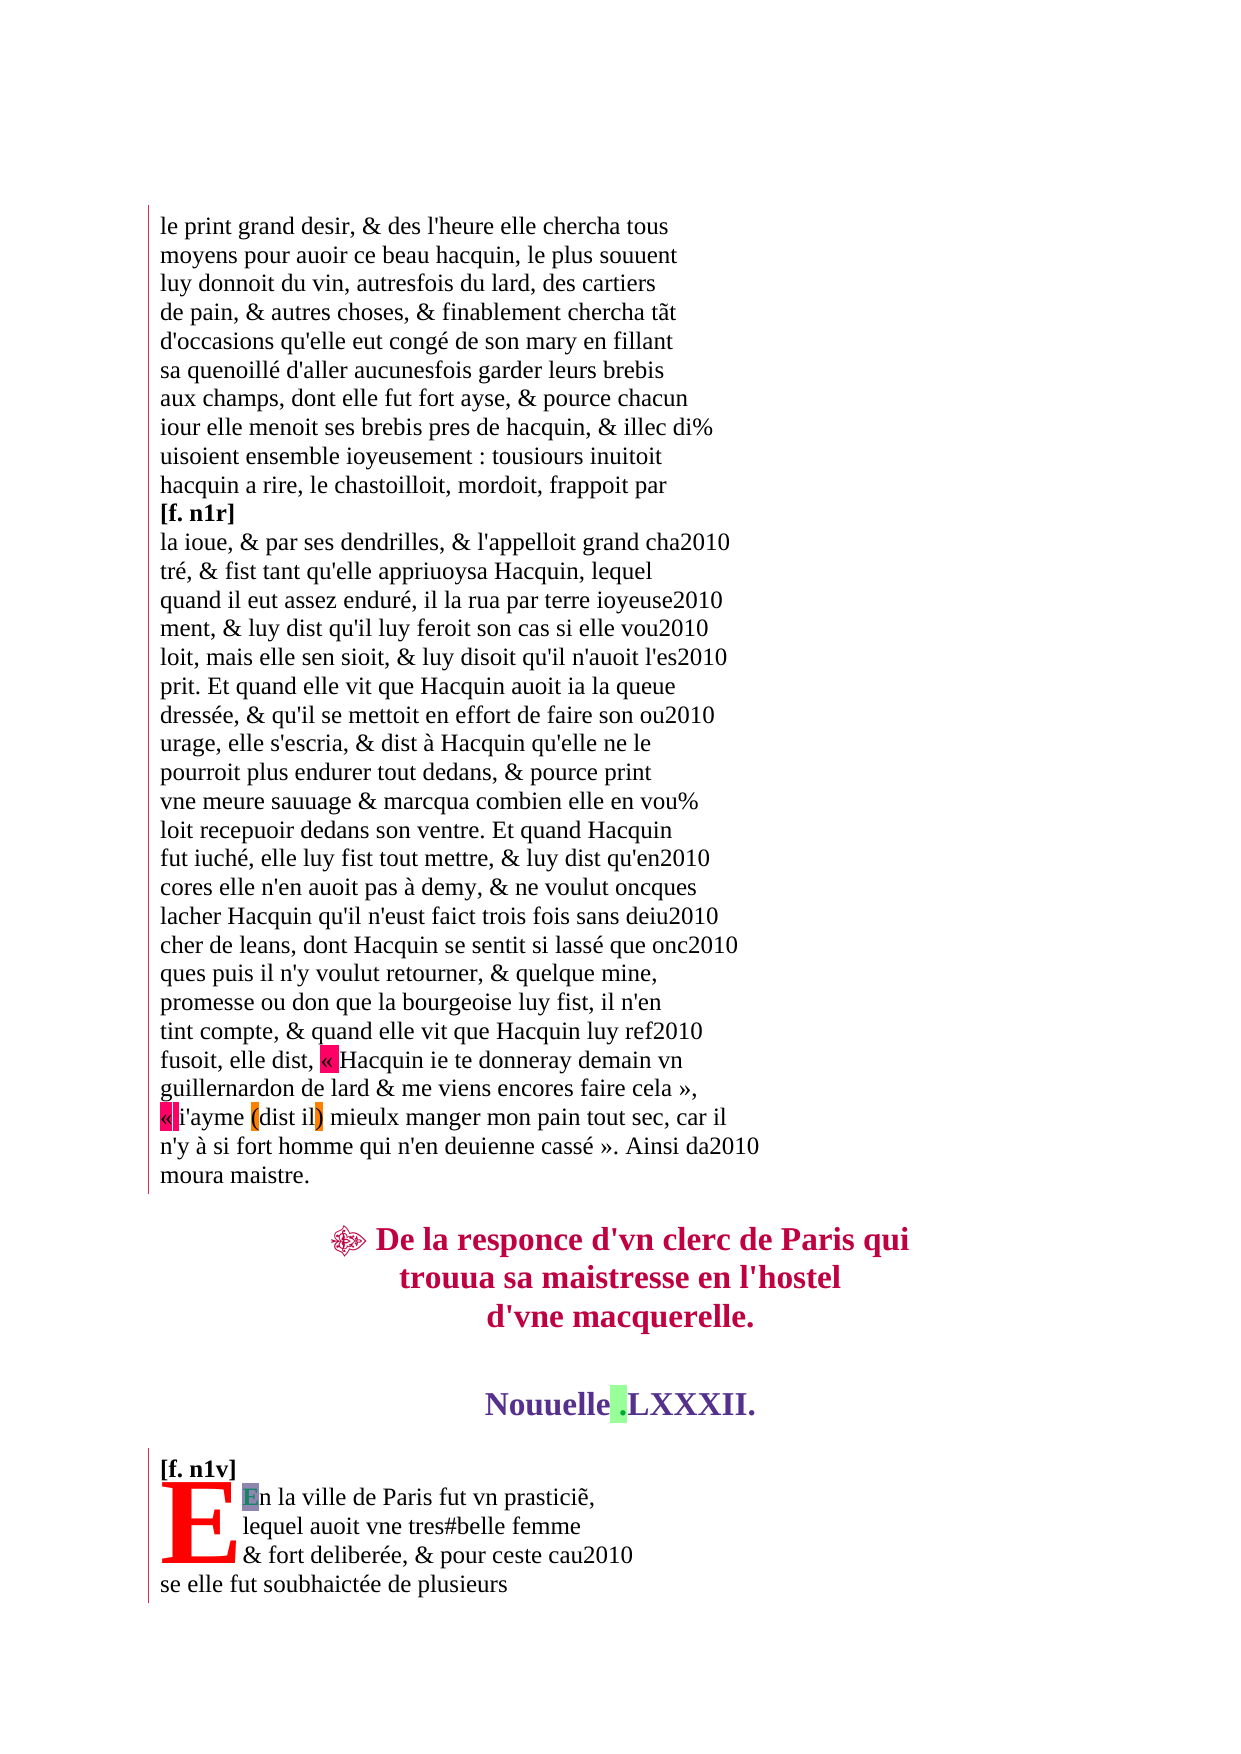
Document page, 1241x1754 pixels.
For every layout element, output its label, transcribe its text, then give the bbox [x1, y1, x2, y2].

text EEn la ville de Paris fut vn prasticiẽ, lequel auoit vne tres#belle femme & fort deliberée, & pour ceste cau2010 se elle fut soubhaictée de plusieurs [149, 1482, 1093, 1603]
text ❧ De la responce d'vn clerc de Paris qui trouua sa maistresse en l'hostel d'vne macquerelle. [148, 1219, 1093, 1334]
text [f. n1v] [149, 1448, 1093, 1482]
text le print grand desir, & des l'heure elle chercha tous moyens pour auoir ce beau hacquin, le plus souuent luy donnoit du vin, autresfois du lard, des cartiers de pain, & autres choses, & finablement chercha tãt d'occasions qu'elle eut congé de son mary en fillant sa quenoillé d'aller aucunesfois garder leurs brebis aux champs, dont elle fut fort ayse, & pource chacun iour elle menoit ses brebis pres de hacquin, & illec di% uisoient ensemble ioyeusement : tousiours inuitoit hacquin a rire, le chastoilloit, mordoit, frappoit par [f. n1r] la ioue, & par ses dendrilles, & l'appelloit grand cha2010 tré, & fist tant qu'elle appriuoysa Hacquin, lequel quand il eut assez enduré, il la rua par terre ioyeuse2010 ment, & luy dist qu'il luy feroit son cas si elle vou2010 loit, mais elle sen sioit, & luy disoit qu'il n'auoit l'es2010 prit. Et quand elle vit que Hacquin auoit ia la queue dressée, & qu'il se mettoit en effort de faire son ou2010 urage, elle s'escria, & dist à Hacquin qu'elle ne le pourroit plus endurer tout dedans, & pource print vne meure sauuage & marcqua combien elle en vou% loit recepuoir dedans son ventre. Et quand Hacquin fut iuché, elle luy fist tout mettre, & luy dist qu'en2010 cores elle n'en auoit pas à demy, & ne voulut oncques lacher Hacquin qu'il n'eust faict trois fois sans deiu2010 cher de leans, dont Hacquin se sentit si lassé que onc2010 ques puis il n'y voulut retourner, & quelque mine, promesse ou don que la bourgeoise luy fist, il n'en tint compte, & quand elle vit que Hacquin luy ref2010 fusoit, elle dist, « Hacquin ie te donneray demain vn guillernardon de lard & me viens encores faire cela », « i'ayme (dist il) mieulx manger mon pain tout sec, car il n'y à si fort homme qui n'en deuienne cassé ». Ainsi da2010 moura maistre. [149, 205, 1093, 1194]
text Nouuelle .LXXXII. [148, 1384, 1093, 1423]
